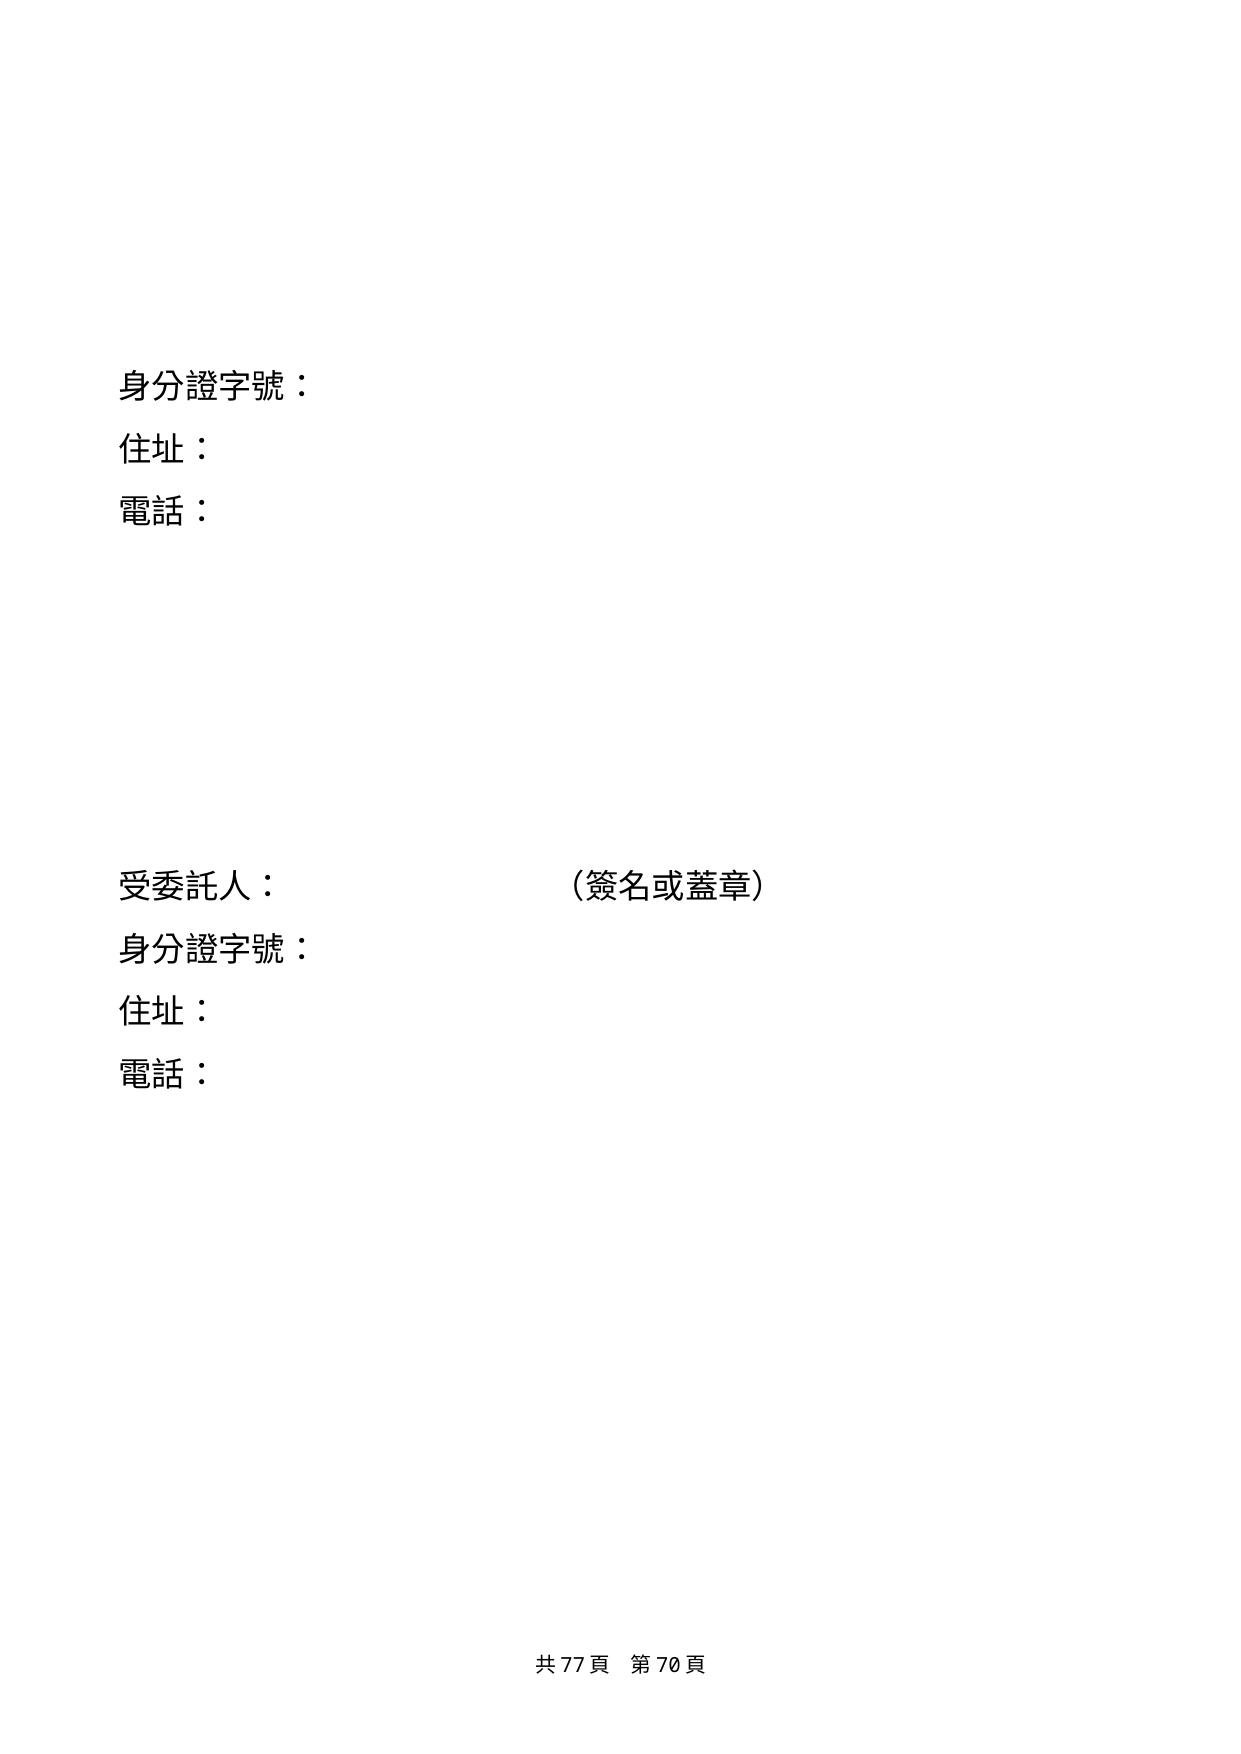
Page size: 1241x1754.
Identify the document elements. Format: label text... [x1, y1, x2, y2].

text 電話： [118, 1030, 1122, 1093]
text 住址： [118, 405, 1122, 468]
text 身分證字號： [118, 905, 1122, 968]
text 身分證字號： [118, 343, 1122, 405]
text 住址： [118, 968, 1122, 1030]
text 電話： [118, 468, 1122, 530]
text 受委託人： （簽名或蓋章） [118, 843, 1122, 905]
